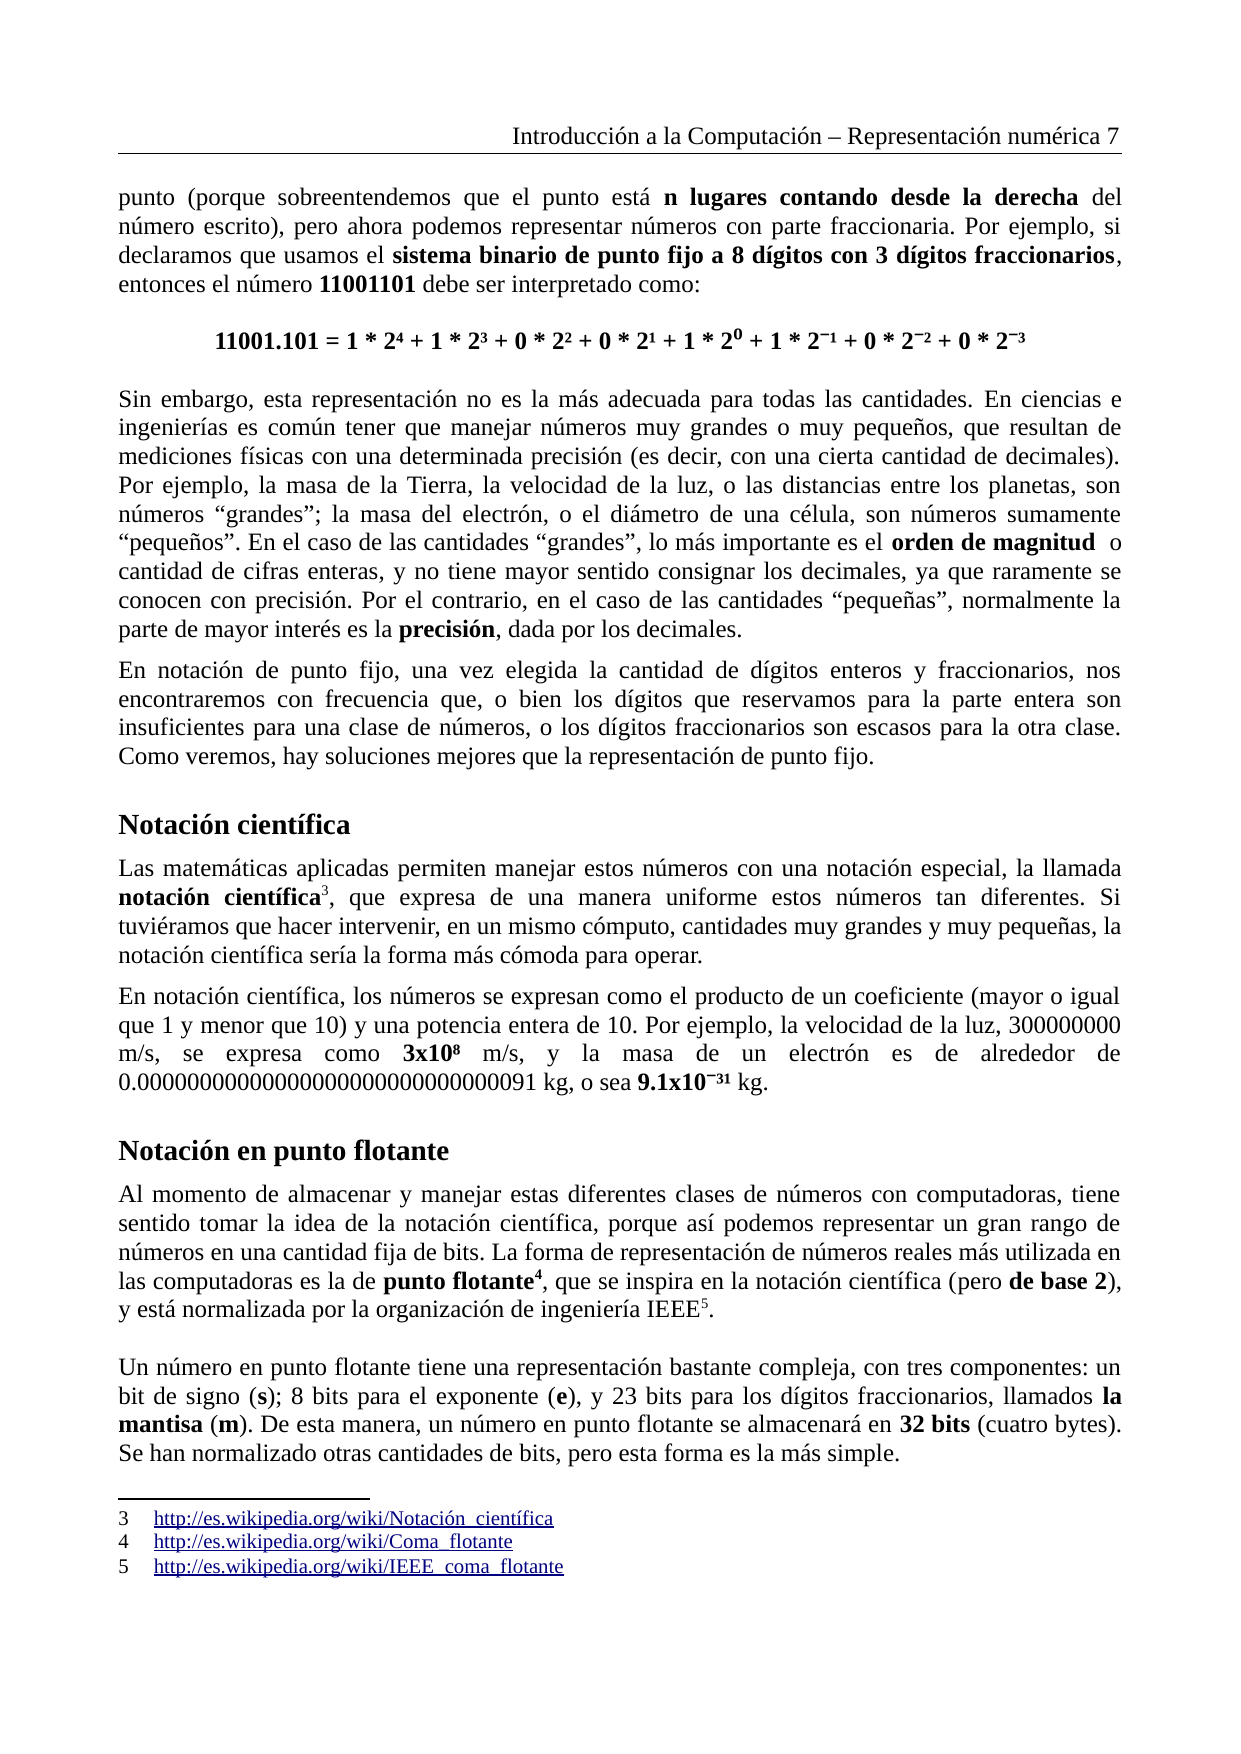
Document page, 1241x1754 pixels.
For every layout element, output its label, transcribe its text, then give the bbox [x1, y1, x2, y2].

subtitle Notación científica [118, 807, 1122, 841]
text En notación de punto fijo, una vez elegida la cantidad de dígitos enteros y fraccionarios, nos encontraremos con frecuencia que, o bien los dígitos que reservamos para la parte entera son insuficientes para una clase de números, o los dígitos fraccionarios son escasos para la otra clase. Como veremos, hay soluciones mejores que la representación de punto fijo. [118, 655, 1122, 770]
text http://es.wikipedia.org/wiki/IEEE_coma_flotante [118, 1553, 1122, 1578]
text En notación científica, los números se expresan como el producto de un coeficiente (mayor o igual que 1 y menor que 10) y una potencia entera de 10. Por ejemplo, la velocidad de la luz, 300000000 m/s, se expresa como 3x10⁸ m/s, y la masa de un electrón es de alrededor de 0.00000000000000000000000000000091 kg, o sea 9.1x10⁻³¹ kg. [118, 981, 1122, 1096]
text Al momento de almacenar y manejar estas diferentes clases de números con computadoras, tiene sentido tomar la idea de la notación científica, porque así podemos representar un gran rango de números en una cantidad fija de bits. La forma de representación de números reales más utilizada en las computadoras es la de punto flotante, que se inspira en la notación científica (pero de base 2), y está normalizada por la organización de ingeniería IEEE. [118, 1179, 1122, 1323]
text punto (porque sobreentendemos que el punto está n lugares contando desde la derecha del número escrito), pero ahora podemos representar números con parte fraccionaria. Por ejemplo, si declaramos que usamos el sistema binario de punto fijo a 8 dígitos con 3 dígitos fraccionarios, entonces el número 11001101 debe ser interpretado como: [118, 182, 1122, 297]
subtitle Notación en punto flotante [118, 1133, 1122, 1167]
text 11001.101 = 1 * 2⁴ + 1 * 2³ + 0 * 2² + 0 * 2¹ + 1 * 2⁰ + 1 * 2⁻¹ + 0 * 2⁻² + 0 * 2⁻³ [118, 326, 1122, 355]
text Un número en punto flotante tiene una representación bastante compleja, con tres componentes: un bit de signo (s); 8 bits para el exponente (e), y 23 bits para los dígitos fraccionarios, llamados la mantisa (m). De esta manera, un número en punto flotante se almacenará en 32 bits (cuatro bytes). Se han normalizado otras cantidades de bits, pero esta forma es la más simple. [118, 1352, 1122, 1467]
text Sin embargo, esta representación no es la más adecuada para todas las cantidades. En ciencias e ingenierías es común tener que manejar números muy grandes o muy pequeños, que resultan de mediciones físicas con una determinada precisión (es decir, con una cierta cantidad de decimales). Por ejemplo, la masa de la Tierra, la velocidad de la luz, o las distancias entre los planetas, son números “grandes”; la masa del electrón, o el diámetro de una célula, son números sumamente “pequeños”. En el caso de las cantidades “grandes”, lo más importante es el orden de magnitud o cantidad de cifras enteras, y no tiene mayor sentido consignar los decimales, ya que raramente se conocen con precisión. Por el contrario, en el caso de las cantidades “pequeñas”, normalmente la parte de mayor interés es la precisión, dada por los decimales. [118, 384, 1122, 642]
text http://es.wikipedia.org/wiki/Notación_científica [118, 1505, 1122, 1529]
text Las matemáticas aplicadas permiten manejar estos números con una notación especial, la llamada notación científica, que expresa de una manera uniforme estos números tan diferentes. Si tuviéramos que hacer intervenir, en un mismo cómputo, cantidades muy grandes y muy pequeñas, la notación científica sería la forma más cómoda para operar. [118, 853, 1122, 968]
text http://es.wikipedia.org/wiki/Coma_flotante [118, 1529, 1122, 1553]
